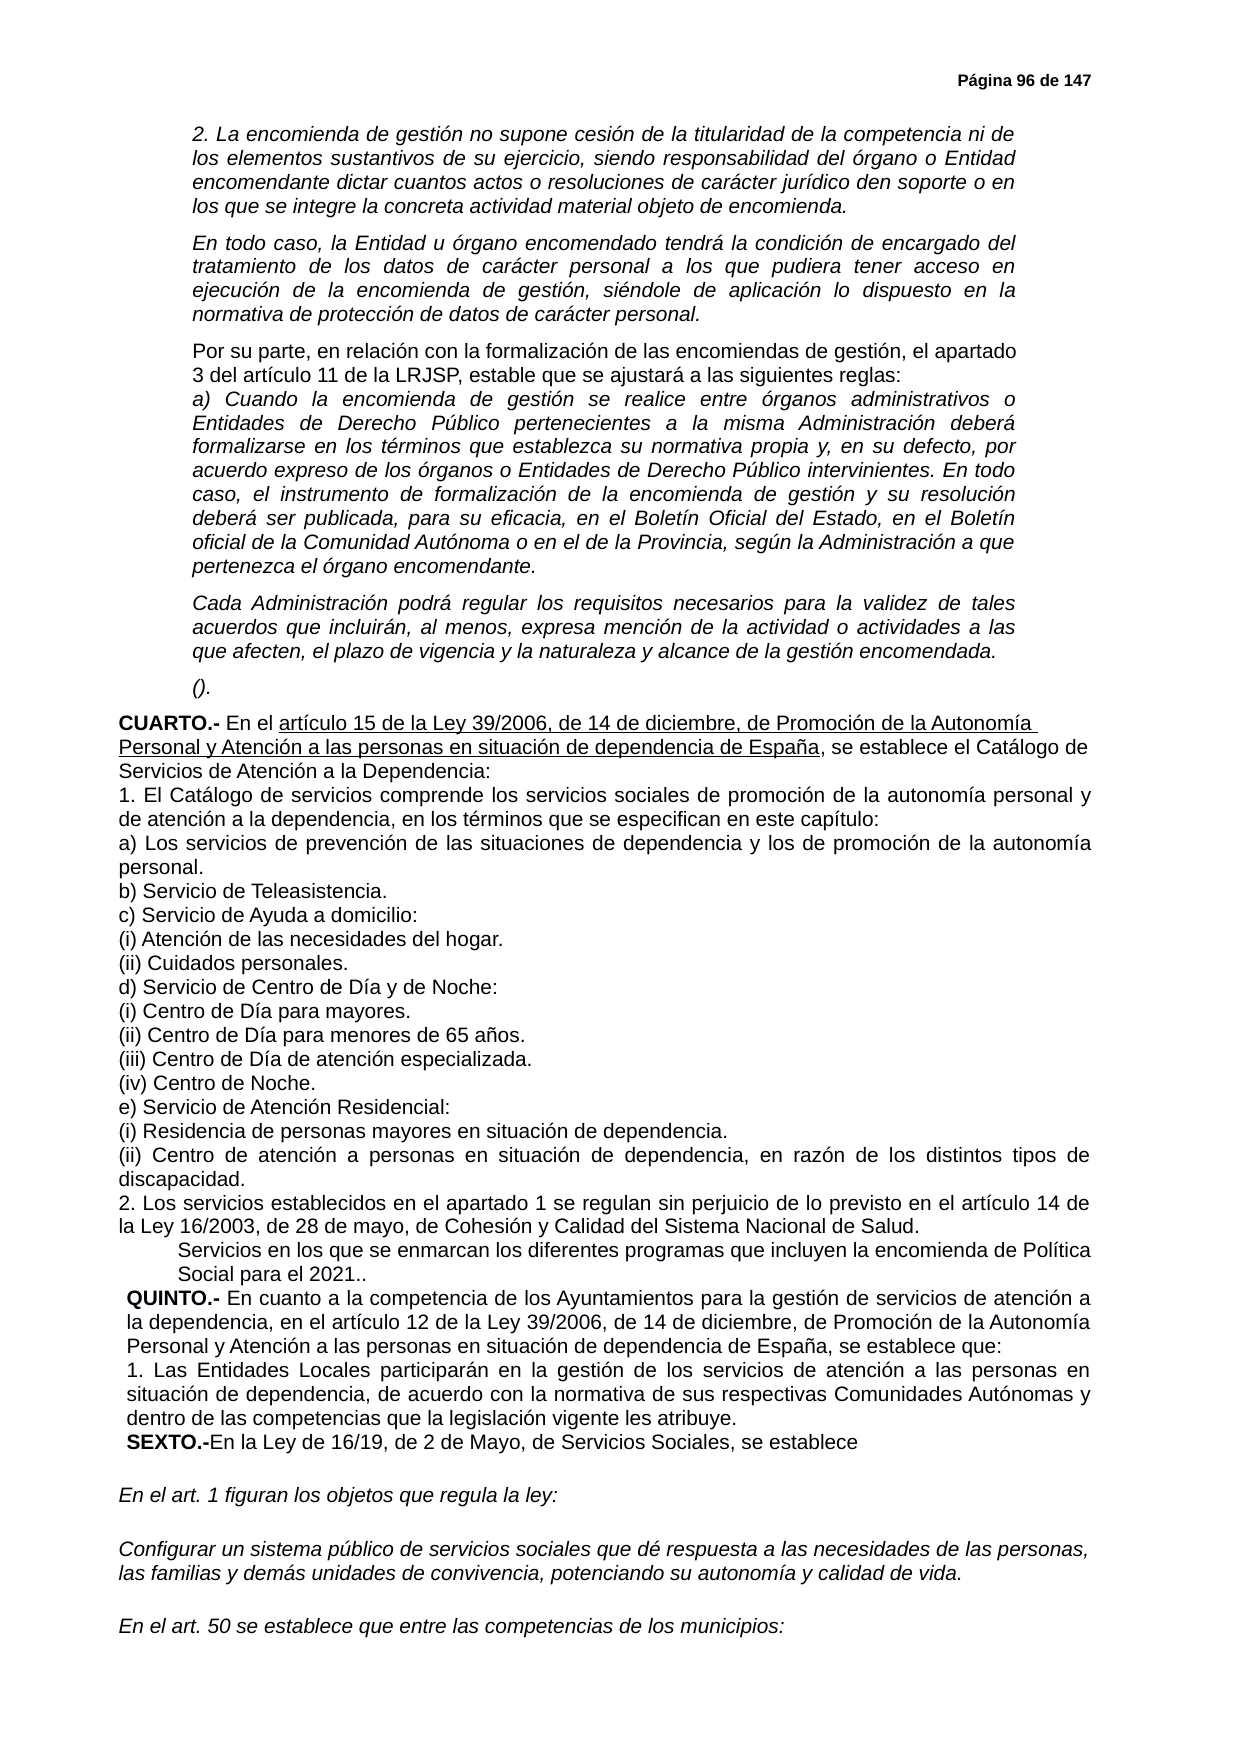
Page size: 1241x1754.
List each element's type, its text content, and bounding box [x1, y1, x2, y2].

text d) Servicio de Centro de Día y de Noche: [118, 975, 1092, 999]
text En el art. 50 se establece que entre las competencias de los municipios: [118, 1614, 1092, 1638]
text (i) Atención de las necesidades del hogar. [118, 927, 1092, 951]
text 2. Los servicios establecidos en el apartado 1 se regulan sin perjuicio de lo previsto en el artículo 14 de la Ley 16/2003, de 28 de mayo, de Cohesión y Calidad del Sistema Nacional de Salud. [118, 1190, 1092, 1238]
text Por su parte, en relación con la formalización de las encomiendas de gestión, el apartado 3 del artículo 11 de la LRJSP, estable que se ajustará a las siguientes reglas: [192, 338, 1019, 386]
text (). [192, 675, 1019, 699]
text En todo caso, la Entidad u órgano encomendado tendrá la condición de encargado del tratamiento de los datos de carácter personal a los que pudiera tener acceso en ejecución de la encomienda de gestión, siéndole de aplicación lo dispuesto en la normativa de protección de datos de carácter personal. [192, 230, 1019, 326]
text a) Cuando la encomienda de gestión se realice entre órganos administrativos o Entidades de Derecho Público pertenecientes a la misma Administración deberá formalizarse en los términos que establezca su normativa propia y, en su defecto, por acuerdo expreso de los órganos o Entidades de Derecho Público intervinientes. En todo caso, el instrumento de formalización de la encomienda de gestión y su resolución deberá ser publicada, para su eficacia, en el Boletín Oficial del Estado, en el Boletín oficial de la Comunidad Autónoma o en el de la Provincia, según la Administración a que pertenezca el órgano encomendante. [192, 386, 1019, 578]
text c) Servicio de Ayuda a domicilio: [118, 903, 1092, 927]
text 1. Las Entidades Locales participarán en la gestión de los servicios de atención a las personas en situación de dependencia, de acuerdo con la normativa de sus respectivas Comunidades Autónomas y dentro de las competencias que la legislación vigente les atribuye. [126, 1358, 1092, 1430]
text 1. El Catálogo de servicios comprende los servicios sociales de promoción de la autonomía personal y de atención a la dependencia, en los términos que se especifican en este capítulo: [118, 783, 1092, 831]
text (ii) Centro de atención a personas en situación de dependencia, en razón de los distintos tipos de discapacidad. [118, 1142, 1092, 1190]
text b) Servicio de Teleasistencia. [118, 879, 1092, 903]
text Configurar un sistema público de servicios sociales que dé respuesta a las necesidades de las personas, las familias y demás unidades de convivencia, potenciando su autonomía y calidad de vida. [118, 1537, 1092, 1585]
text Servicios en los que se enmarcan los diferentes programas que incluyen la encomienda de Política Social para el 2021.. [177, 1238, 1092, 1286]
text (iv) Centro de Noche. [118, 1071, 1092, 1094]
text (i) Centro de Día para mayores. [118, 999, 1092, 1023]
text (i) Residencia de personas mayores en situación de dependencia. [118, 1118, 1092, 1142]
text En el art. 1 figuran los objetos que regula la ley: [118, 1483, 1092, 1507]
text QUINTO.- En cuanto a la competencia de los Ayuntamientos para la gestión de servicios de atención a la dependencia, en el artículo 12 de la Ley 39/2006, de 14 de diciembre, de Promoción de la Autonomía Personal y Atención a las personas en situación de dependencia de España, se establece que: [126, 1286, 1092, 1358]
text (ii) Centro de Día para menores de 65 años. [118, 1023, 1092, 1047]
text e) Servicio de Atención Residencial: [118, 1094, 1092, 1118]
text Cada Administración podrá regular los requisitos necesarios para la validez de tales acuerdos que incluirán, al menos, expresa mención de la actividad o actividades a las que afecten, el plazo de vigencia y la naturaleza y alcance de la gestión encomendada. [192, 591, 1019, 662]
text (ii) Cuidados personales. [118, 951, 1092, 975]
text SEXTO.-En la Ley de 16/19, de 2 de Mayo, de Servicios Sociales, se establece [126, 1430, 1092, 1454]
text (iii) Centro de Día de atención especializada. [118, 1047, 1092, 1071]
text a) Los servicios de prevención de las situaciones de dependencia y los de promoción de la autonomía personal. [118, 831, 1092, 879]
text CUARTO.- En el artículo 15 de la Ley 39/2006, de 14 de diciembre, de Promoción de la Autonomía Personal y Atención a las personas en situación de dependencia de España, se establece el Catálogo de Servicios de Atención a la Dependencia: [118, 711, 1092, 783]
text 2. La encomienda de gestión no supone cesión de la titularidad de la competencia ni de los elementos sustantivos de su ejercicio, siendo responsabilidad del órgano o Entidad encomendante dictar cuantos actos o resoluciones de carácter jurídico den soporte o en los que se integre la concreta actividad material objeto de encomienda. [192, 122, 1019, 218]
